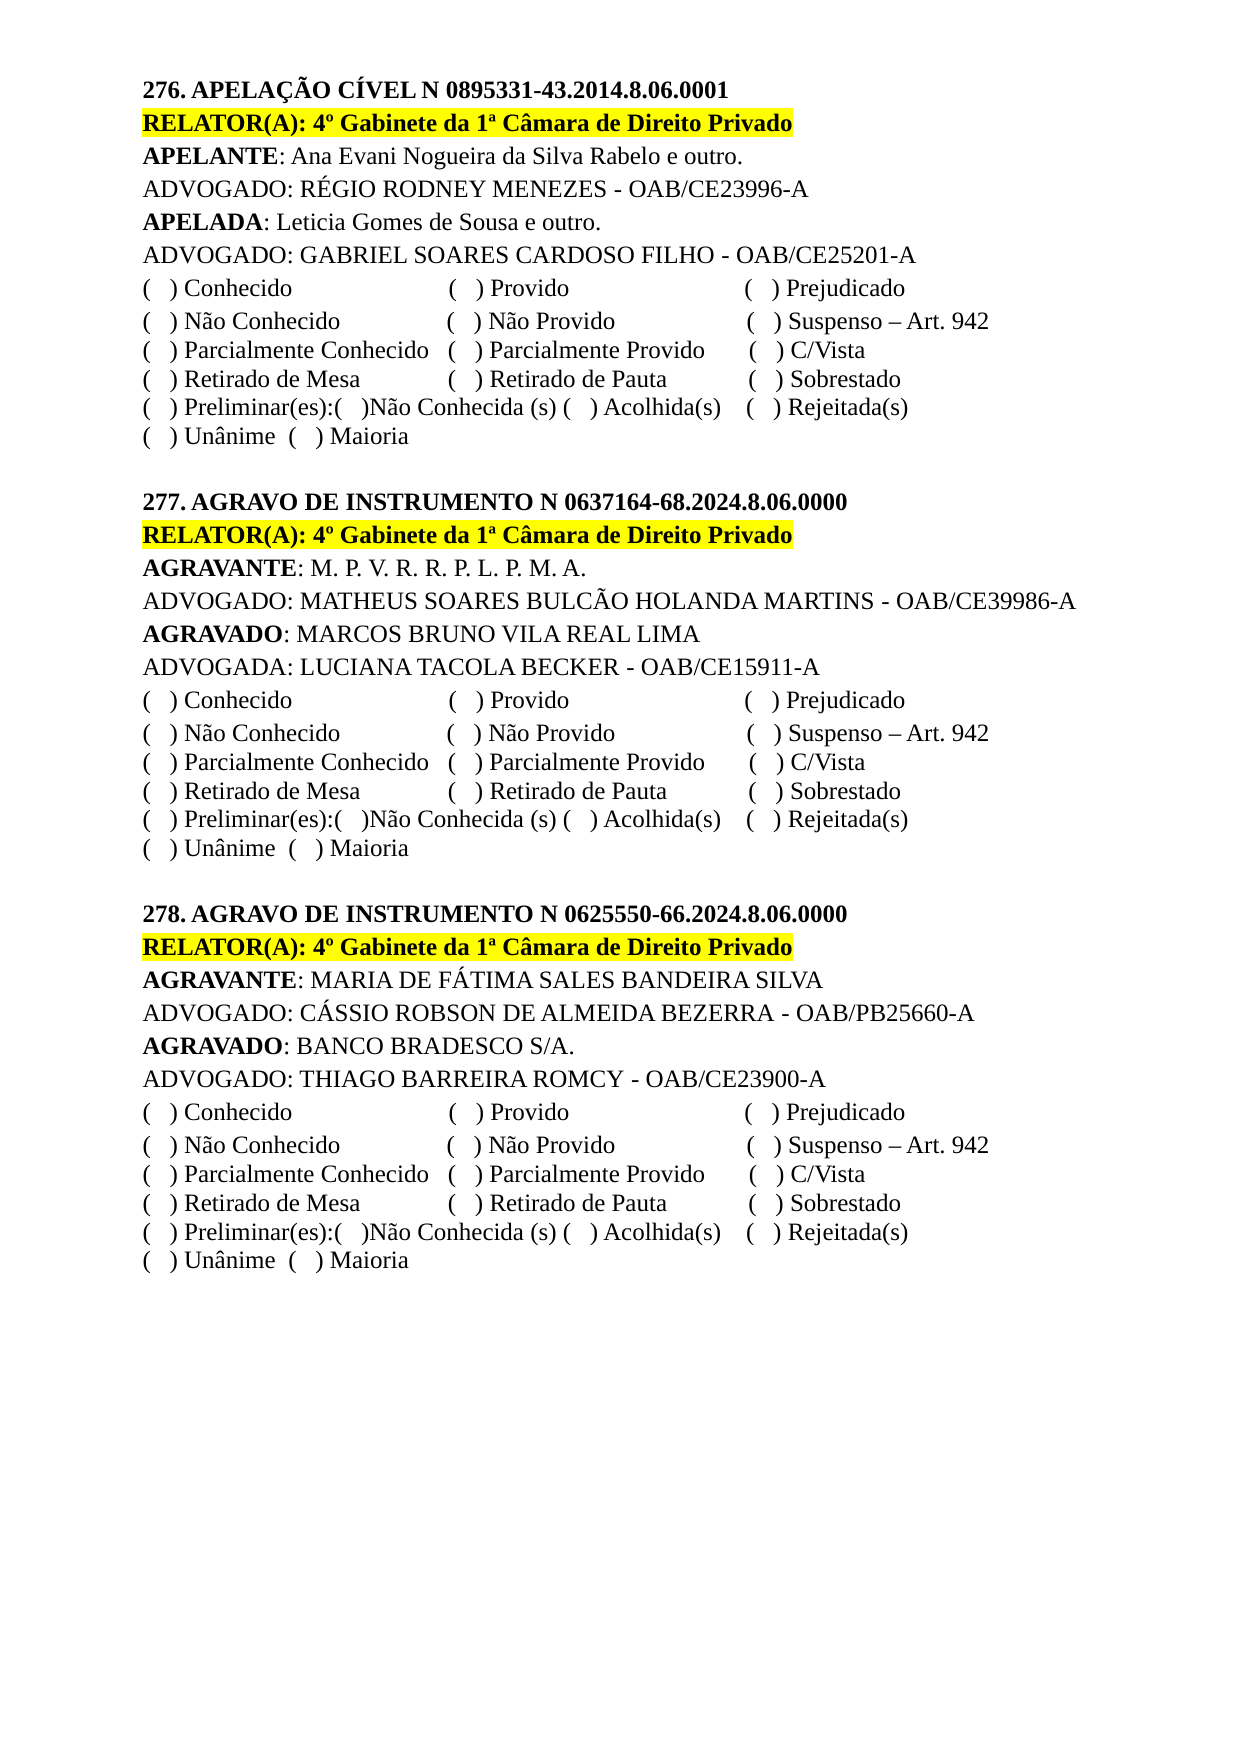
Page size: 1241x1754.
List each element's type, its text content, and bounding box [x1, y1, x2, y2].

text ( ) Não Conhecido ( ) Não Provido ( ) Suspenso – Art. 942 [142, 1131, 1158, 1159]
text ( ) Parcialmente Conhecido ( ) Parcialmente Provido ( ) C/Vista [142, 335, 1158, 364]
text ( ) Unânime ( ) Maioria [142, 421, 1141, 450]
text ( ) Não Conhecido ( ) Não Provido ( ) Suspenso – Art. 942 [142, 718, 1158, 747]
text ( ) Retirado de Mesa ( ) Retirado de Pauta ( ) Sobrestado [142, 776, 1158, 804]
text ( ) Preliminar(es):( )Não Conhecida (s) ( ) Acolhida(s) ( ) Rejeitada(s) [142, 804, 1158, 833]
text ( ) Retirado de Mesa ( ) Retirado de Pauta ( ) Sobrestado [142, 364, 1158, 392]
text ( ) Parcialmente Conhecido ( ) Parcialmente Provido ( ) C/Vista [142, 1159, 1158, 1188]
text 278. AGRAVO DE INSTRUMENTO N 0625550-66.2024.8.06.0000 RELATOR(A): 4º Gabinete da 1ª Câmara de Direito Privado AGRAVANTE: MARIA DE FÁTIMA SALES BANDEIRA SILVA ADVOGADO: CÁSSIO ROBSON DE ALMEIDA BEZERRA - OAB/PB25660-A AGRAVADO: BANCO BRADESCO S/A. ADVOGADO: THIAGO BARREIRA ROMCY - OAB/CE23900-A ( ) Conhecido ( ) Provido ( ) Prejudicado [142, 866, 1141, 1126]
text ( ) Preliminar(es):( )Não Conhecida (s) ( ) Acolhida(s) ( ) Rejeitada(s) [142, 1217, 1158, 1246]
text ( ) Preliminar(es):( )Não Conhecida (s) ( ) Acolhida(s) ( ) Rejeitada(s) [142, 392, 1158, 421]
text ( ) Retirado de Mesa ( ) Retirado de Pauta ( ) Sobrestado [142, 1188, 1158, 1217]
text 277. AGRAVO DE INSTRUMENTO N 0637164-68.2024.8.06.0000 RELATOR(A): 4º Gabinete da 1ª Câmara de Direito Privado AGRAVANTE: M. P. V. R. R. P. L. P. M. A. ADVOGADO: MATHEUS SOARES BULCÃO HOLANDA MARTINS - OAB/CE39986-A AGRAVADO: MARCOS BRUNO VILA REAL LIMA ADVOGADA: LUCIANA TACOLA BECKER - OAB/CE15911-A ( ) Conhecido ( ) Provido ( ) Prejudicado [142, 454, 1141, 714]
text ( ) Unânime ( ) Maioria [142, 1246, 1141, 1274]
text ( ) Unânime ( ) Maioria [142, 833, 1141, 862]
text ( ) Não Conhecido ( ) Não Provido ( ) Suspenso – Art. 942 [142, 306, 1158, 335]
text ( ) Parcialmente Conhecido ( ) Parcialmente Provido ( ) C/Vista [142, 747, 1158, 776]
text 276. APELAÇÃO CÍVEL N 0895331-43.2014.8.06.0001 RELATOR(A): 4º Gabinete da 1ª Câmara de Direito Privado APELANTE: Ana Evani Nogueira da Silva Rabelo e outro. ADVOGADO: RÉGIO RODNEY MENEZES - OAB/CE23996-A APELADA: Leticia Gomes de Sousa e outro. ADVOGADO: GABRIEL SOARES CARDOSO FILHO - OAB/CE25201-A ( ) Conhecido ( ) Provido ( ) Prejudicado [142, 75, 1141, 302]
